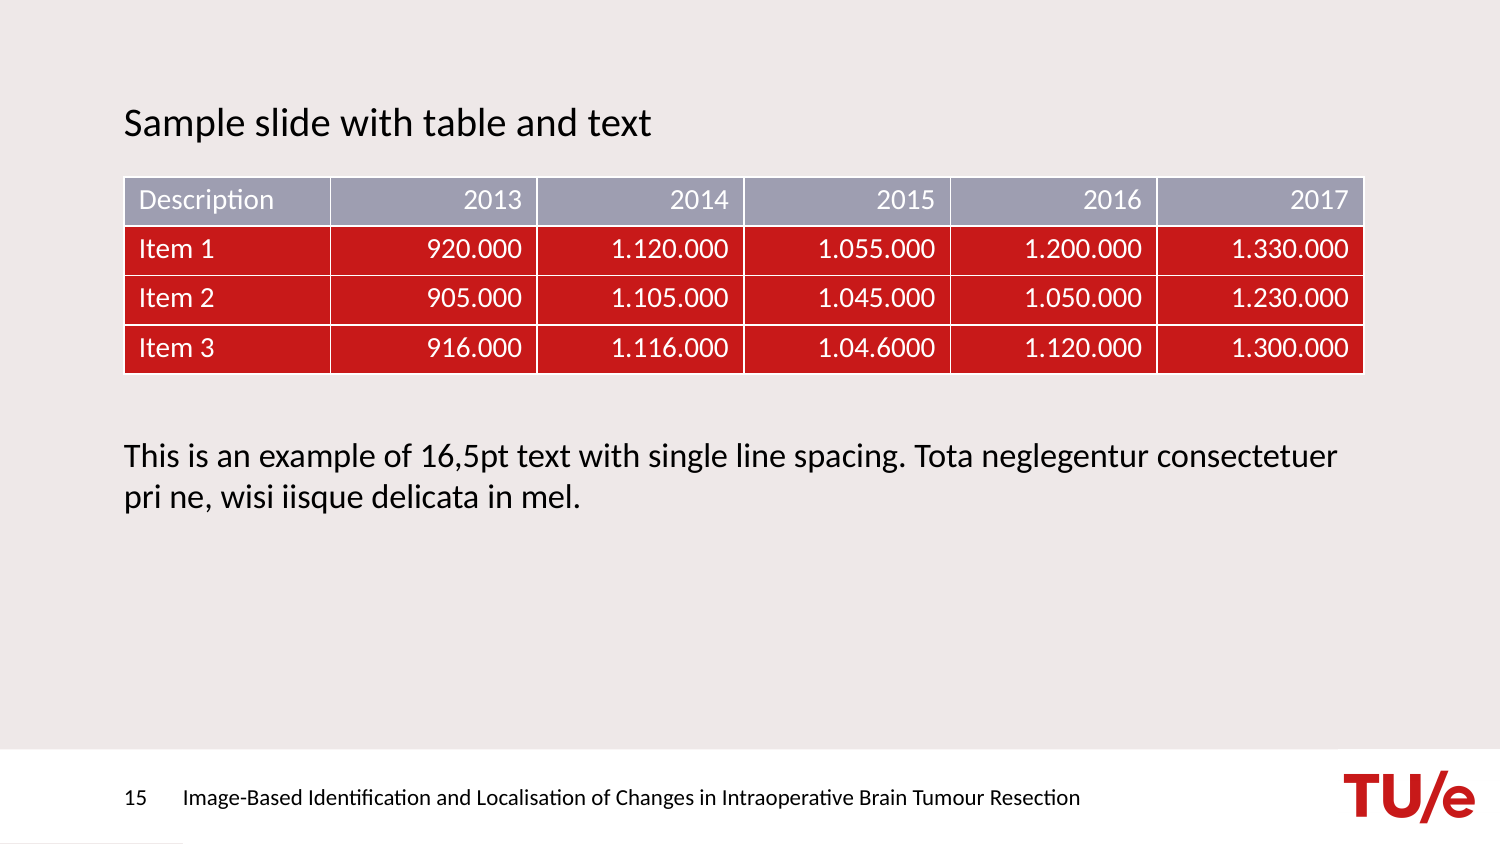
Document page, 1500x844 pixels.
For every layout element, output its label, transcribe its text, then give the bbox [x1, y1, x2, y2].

table_cell 1.045.000 [745, 276, 950, 324]
table_header 2014 [538, 178, 743, 225]
table_cell 1.04.6000 [745, 326, 950, 373]
table_header 2015 [745, 178, 950, 225]
table_cell 905.000 [331, 276, 536, 324]
table_cell 1.330.000 [1158, 227, 1363, 275]
table_cell 1.200.000 [951, 227, 1156, 275]
table_cell 920.000 [331, 227, 536, 275]
picture [1339, 749, 1500, 844]
table_header 2013 [331, 178, 536, 225]
table_cell 1.230.000 [1158, 276, 1363, 324]
table_header 2017 [1158, 178, 1363, 225]
table_cell 1.116.000 [538, 326, 743, 373]
title Sample slide with table and text [123, 96, 1365, 176]
table_header Description [125, 178, 330, 225]
table_cell 1.120.000 [538, 227, 743, 275]
table_cell 1.300.000 [1158, 326, 1363, 373]
table_cell Item 1 [125, 227, 330, 275]
table_cell 1.120.000 [951, 326, 1156, 373]
table_cell Item 2 [125, 276, 330, 324]
list This is an example of 16,5pt text with single line spacing. Tota neglegentur consectetuer pri ne, wisi iisque delicata in mel. [123, 432, 1365, 694]
table_cell 1.055.000 [745, 227, 950, 275]
table_cell 916.000 [331, 326, 536, 373]
table_header 2016 [951, 178, 1156, 225]
table_cell Item 3 [125, 326, 330, 373]
table_cell 1.050.000 [951, 276, 1156, 324]
table_cell 1.105.000 [538, 276, 743, 324]
